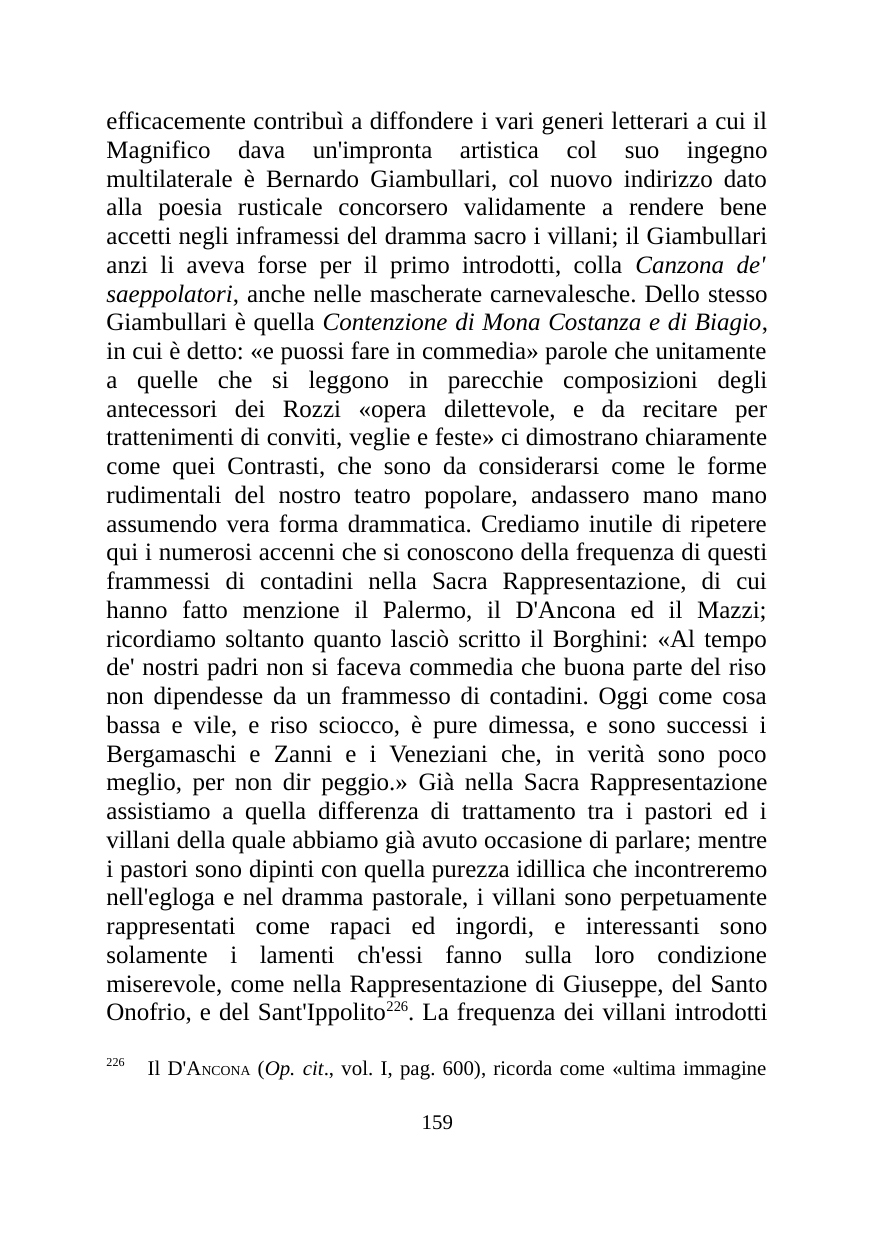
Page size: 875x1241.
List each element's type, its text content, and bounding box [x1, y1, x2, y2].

text Il D'Ancona (Op. cit., vol. I, pag. 600), ricorda come «ultima immagine [106, 1052, 768, 1080]
text efficacemente contribuì a diffondere i vari generi letterari a cui il Magnifico dava un'impronta artistica col suo ingegno multilaterale è Bernardo Giambullari, col nuovo indirizzo dato alla poesia rusticale concorsero validamente a rendere bene accetti negli inframessi del dramma sacro i villani; il Giambullari anzi li aveva forse per il primo introdotti, colla Canzona de' saeppolatori, anche nelle mascherate carnevalesche. Dello stesso Giambullari è quella Contenzione di Mona Costanza e di Biagio, in cui è detto: «e puossi fare in commedia» parole che unitamente a quelle che si leggono in parecchie composizioni degli antecessori dei Rozzi «opera dilettevole, e da recitare per trattenimenti di conviti, veglie e feste» ci dimostrano chiaramente come quei Contrasti, che sono da considerarsi come le forme rudimentali del nostro teatro popolare, andassero mano mano assumendo vera forma drammatica. Crediamo inutile di ripetere qui i numerosi accenni che si conoscono della frequenza di questi frammessi di contadini nella Sacra Rappresentazione, di cui hanno fatto menzione il Palermo, il D'Ancona ed il Mazzi; ricordiamo soltanto quanto lasciò scritto il Borghini: «Al tempo de' nostri padri non si faceva commedia che buona parte del riso non dipendesse da un frammesso di contadini. Oggi come cosa bassa e vile, e riso sciocco, è pure dimessa, e sono successi i Bergamaschi e Zanni e i Veneziani che, in verità sono poco meglio, per non dir peggio.» Già nella Sacra Rappresentazione assistiamo a quella differenza di trattamento tra i pastori ed i villani della quale abbiamo già avuto occasione di parlare; mentre i pastori sono dipinti con quella purezza idillica che incontreremo nell'egloga e nel dramma pastorale, i villani sono perpetuamente rappresentati come rapaci ed ingordi, e interessanti sono solamente i lamenti ch'essi fanno sulla loro condizione miserevole, come nella Rappresentazione di Giuseppe, del Santo Onofrio, e del Sant'Ippolito. La frequenza dei villani introdotti [106, 106, 768, 1026]
